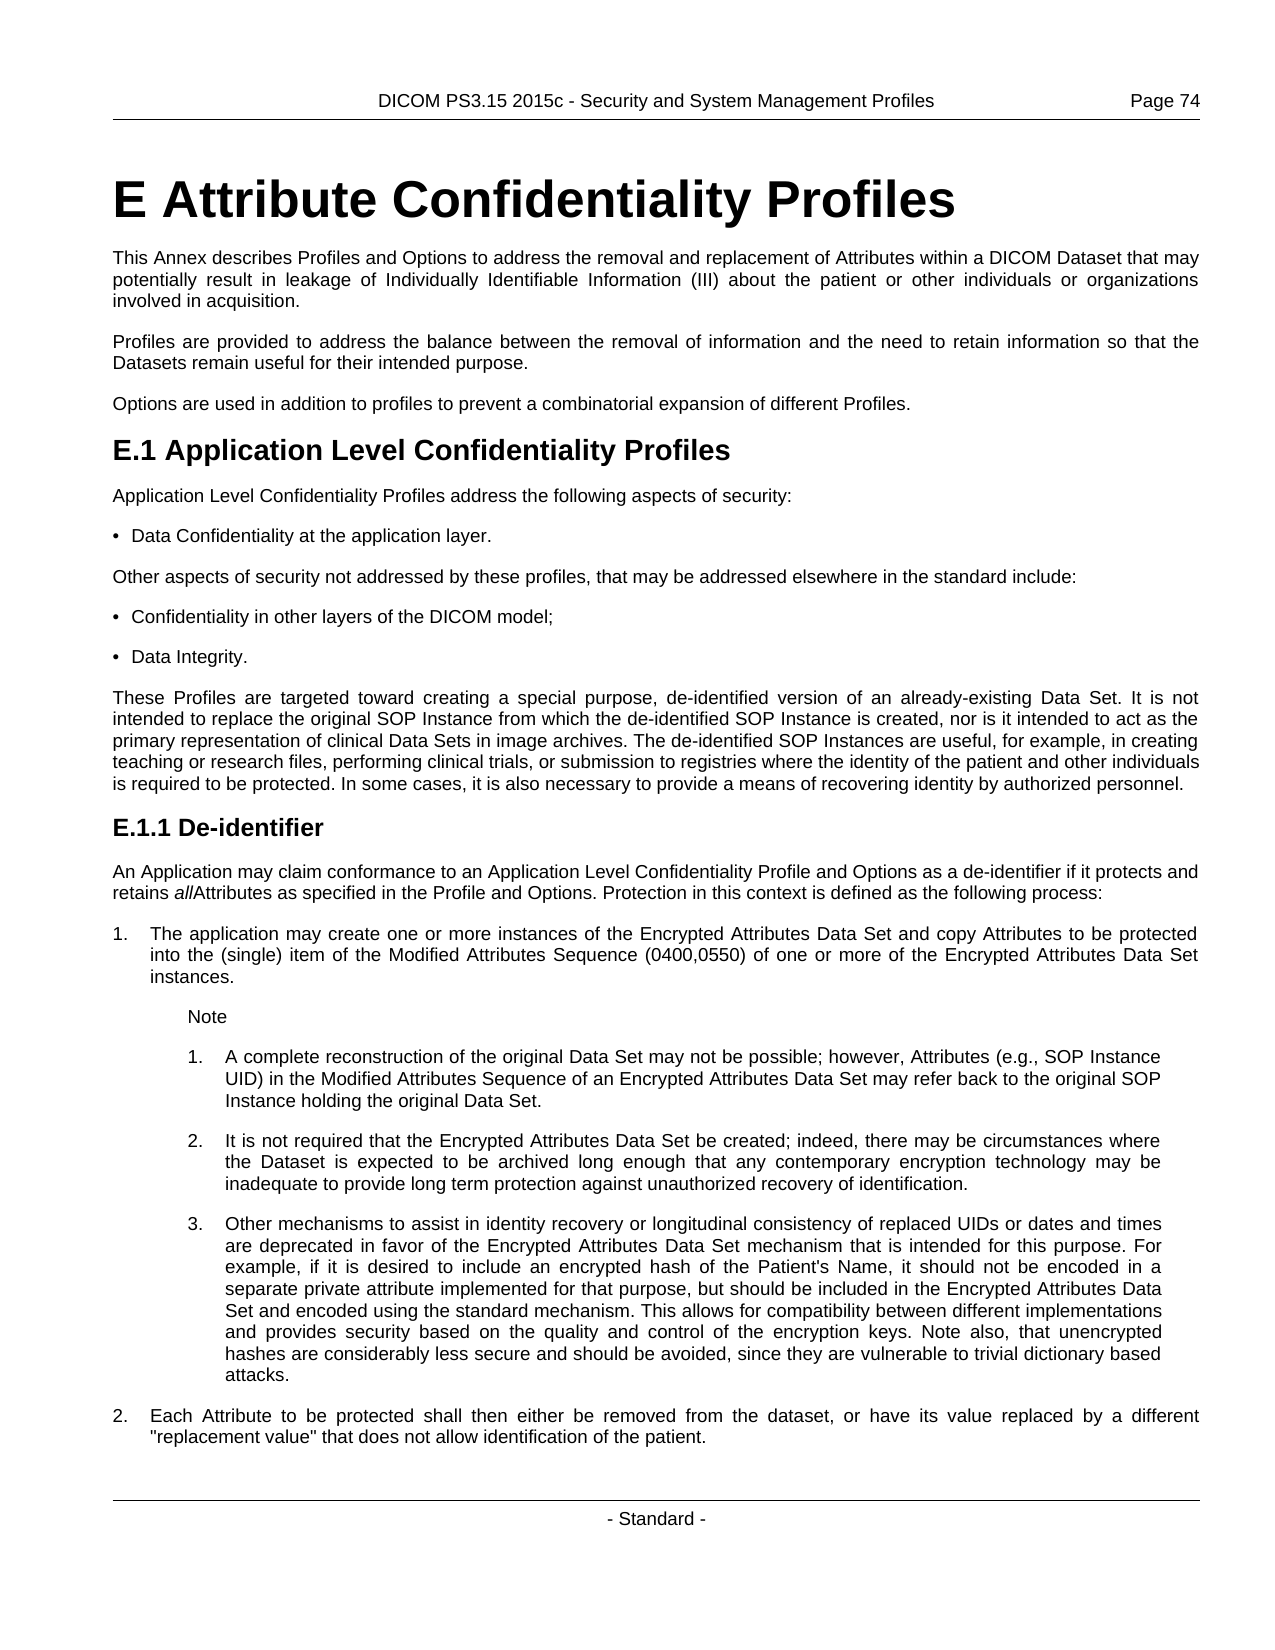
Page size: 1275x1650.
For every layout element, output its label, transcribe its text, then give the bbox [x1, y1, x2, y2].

list Note [150, 1006, 1162, 1027]
list The application may create one or more instances of the Encrypted Attributes Data Set and copy Attributes to be protected into the (single) item of the Modified Attributes Sequence (0400,0550) of one or more of the Encrypted Attributes Data Set instances. [112, 922, 1200, 987]
text E.1 Application Level Confidentiality Profiles [112, 433, 1200, 466]
text Profiles are provided to address the balance between the removal of information and the need to retain information so that the Datasets remain useful for their intended purpose. [112, 331, 1200, 374]
text An Application may claim conformance to an Application Level Confidentiality Profile and Options as a de-identifier if it protects and retains allAttributes as specified in the Profile and Options. Protection in this context is defined as the following process: [112, 861, 1200, 904]
list Each Attribute to be protected shall then either be removed from the dataset, or have its value replaced by a different "replacement value" that does not allow identification of the patient. [112, 1404, 1200, 1447]
text These Profiles are targeted toward creating a special purpose, de-identified version of an already-existing Data Set. It is not intended to replace the original SOP Instance from which the de-identified SOP Instance is created, nor is it intended to act as the primary representation of clinical Data Sets in image archives. The de-identified SOP Instances are useful, for example, in creating teaching or research files, performing clinical trials, or submission to registries where the identity of the patient and other individuals is required to be protected. In some cases, it is also necessary to provide a means of recovering identity by authorized personnel. [112, 687, 1200, 794]
list Other mechanisms to assist in identity recovery or longitudinal consistency of replaced UIDs or dates and times are deprecated in favor of the Encrypted Attributes Data Set mechanism that is intended for this purpose. For example, if it is desired to include an encrypted hash of the Patient's Name, it should not be encoded in a separate private attribute implemented for that purpose, but should be included in the Encrypted Attributes Data Set and encoded using the standard mechanism. This allows for compatibility between different implementations and provides security based on the quality and control of the encryption keys. Note also, that unencrypted hashes are considerably less secure and should be avoided, since they are vulnerable to trivial dictionary based attacks. [187, 1213, 1162, 1386]
text This Annex describes Profiles and Options to address the removal and replacement of Attributes within a DICOM Dataset that may potentially result in leakage of Individually Identifiable Information (III) about the patient or other individuals or organizations involved in acquisition. [112, 247, 1200, 312]
list Data Integrity. [112, 646, 1200, 668]
text Application Level Confidentiality Profiles address the following aspects of security: [112, 485, 1200, 507]
text E Attribute Confidentiality Profiles [112, 169, 1200, 228]
text Options are used in addition to profiles to prevent a combinatorial expansion of different Profiles. [112, 392, 1200, 414]
list It is not required that the Encrypted Attributes Data Set be created; indeed, there may be circumstances where the Dataset is expected to be archived long enough that any contemporary encryption technology may be inadequate to provide long term protection against unauthorized recovery of identification. [187, 1130, 1162, 1194]
list Data Confidentiality at the application layer. [112, 525, 1200, 547]
list A complete reconstruction of the original Data Set may not be possible; however, Attributes (e.g., SOP Instance UID) in the Modified Attributes Sequence of an Encrypted Attributes Data Set may refer back to the original SOP Instance holding the original Data Set. [187, 1046, 1162, 1111]
list Confidentiality in other layers of the DICOM model; [112, 606, 1200, 627]
text E.1.1 De-identifier [112, 813, 1200, 842]
text Other aspects of security not addressed by these profiles, that may be addressed elsewhere in the standard include: [112, 566, 1200, 587]
